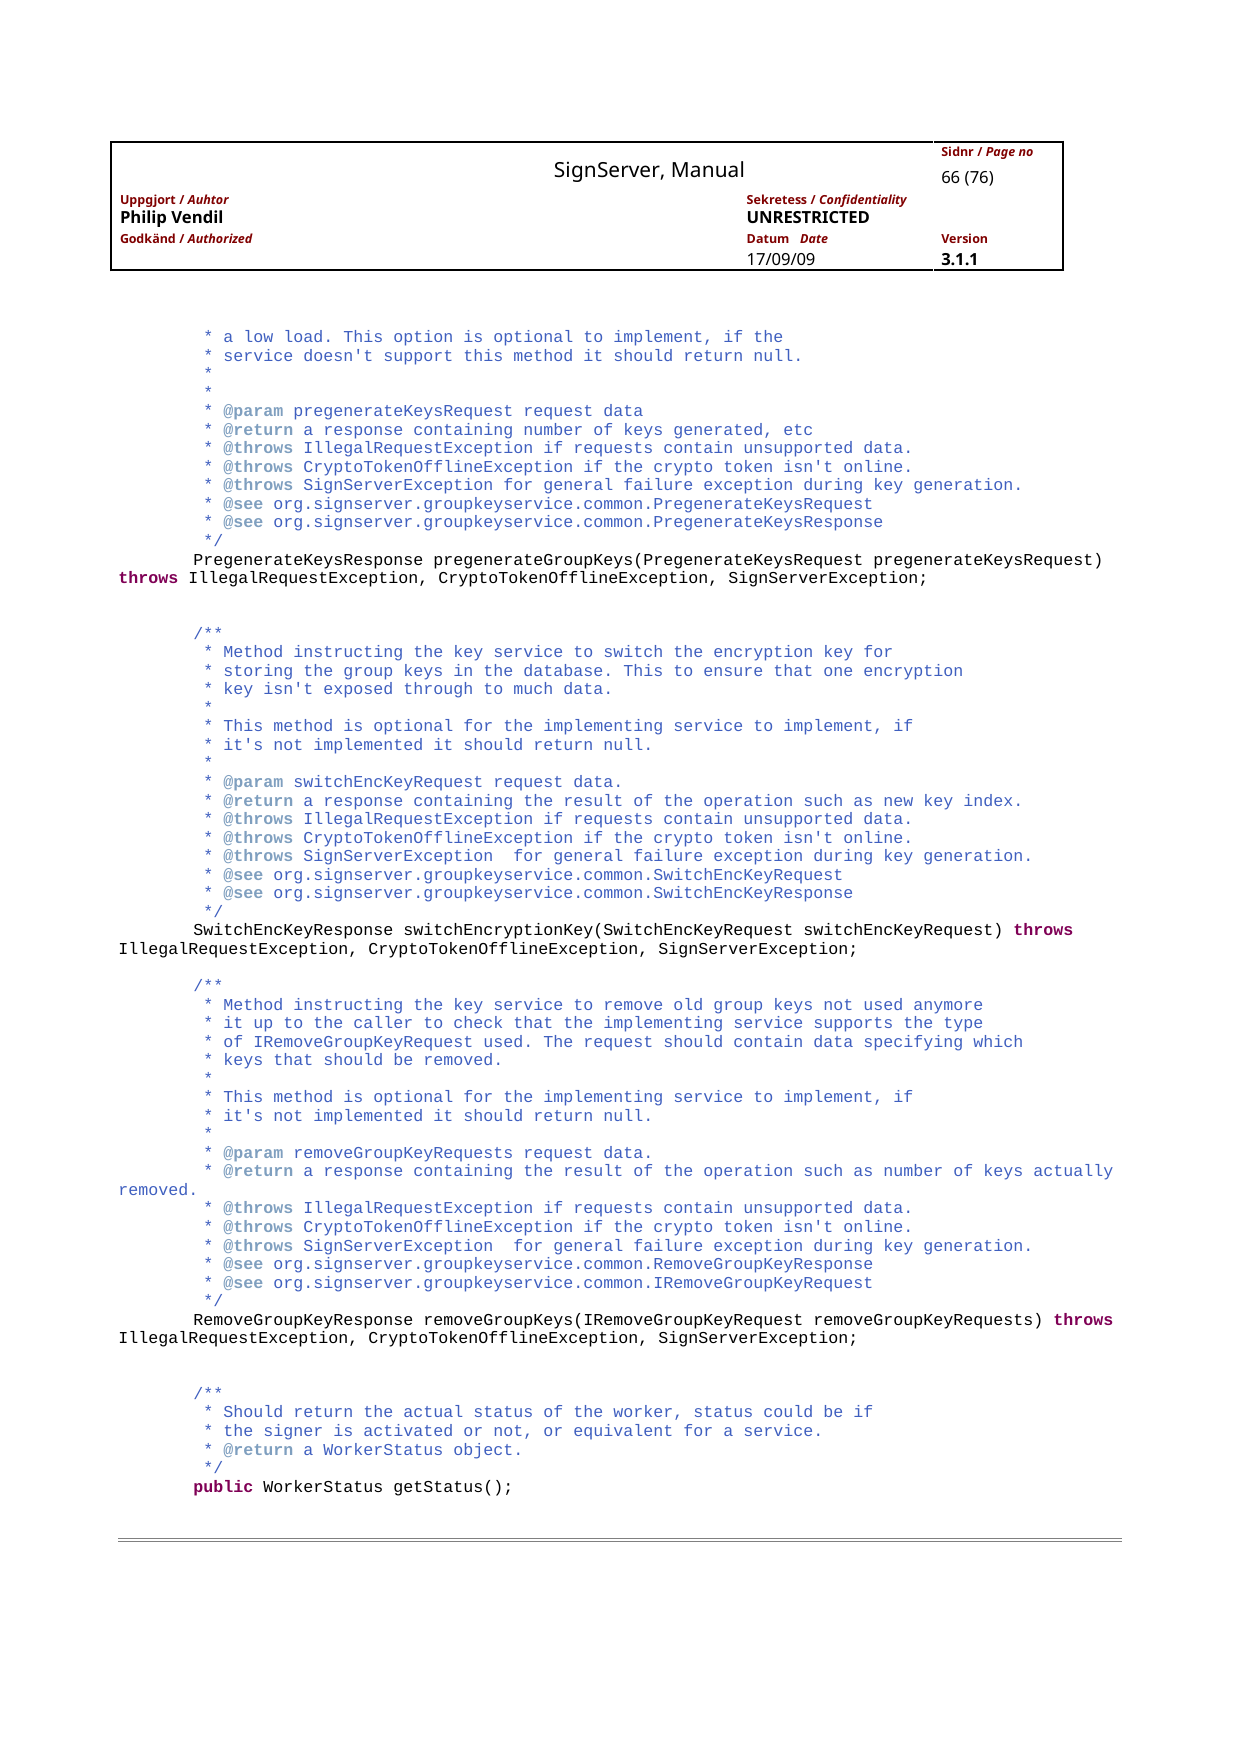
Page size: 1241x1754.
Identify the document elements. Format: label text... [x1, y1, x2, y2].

text * [118, 1126, 1122, 1145]
text * [118, 384, 1122, 403]
text * [118, 1071, 1122, 1089]
text */ [118, 1293, 1122, 1312]
text */ [118, 533, 1122, 551]
text */ [118, 904, 1122, 922]
text * @see org.signserver.groupkeyservice.common.PregenerateKeysRequest [118, 496, 1122, 514]
text * This method is optional for the implementing service to implement, if [118, 718, 1122, 737]
text public WorkerStatus getStatus(); [118, 1478, 1122, 1497]
text /** [118, 978, 1122, 996]
text * This method is optional for the implementing service to implement, if [118, 1089, 1122, 1108]
text * [118, 755, 1122, 774]
text * it's not implemented it should return null. [118, 1108, 1122, 1126]
text * @throws CryptoTokenOfflineException if the crypto token isn't online. [118, 1219, 1122, 1237]
text * @throws IllegalRequestException if requests contain unsupported data. [118, 811, 1122, 829]
text * @param switchEncKeyRequest request data. [118, 774, 1122, 792]
text * @throws SignServerException for general failure exception during key generation. [118, 848, 1122, 867]
text * @throws CryptoTokenOfflineException if the crypto token isn't online. [118, 459, 1122, 477]
text * [118, 700, 1122, 718]
text SwitchEncKeyResponse switchEncryptionKey(SwitchEncKeyRequest switchEncKeyRequest) throws IllegalRequestException, CryptoTokenOfflineException, SignServerException; [118, 922, 1122, 959]
text * of IRemoveGroupKeyRequest used. The request should contain data specifying which [118, 1033, 1122, 1052]
text RemoveGroupKeyResponse removeGroupKeys(IRemoveGroupKeyRequest removeGroupKeyRequests) throws IllegalRequestException, CryptoTokenOfflineException, SignServerException; [118, 1312, 1122, 1349]
text * it's not implemented it should return null. [118, 737, 1122, 755]
text * storing the group keys in the database. This to ensure that one encryption [118, 663, 1122, 681]
text /** [118, 626, 1122, 644]
text * the signer is activated or not, or equivalent for a service. [118, 1423, 1122, 1441]
text * @see org.signserver.groupkeyservice.common.SwitchEncKeyRequest [118, 867, 1122, 885]
text * @return a response containing the result of the operation such as number of keys actually removed. [118, 1163, 1122, 1200]
text * a low load. This option is optional to implement, if the [118, 329, 1122, 347]
text * keys that should be removed. [118, 1052, 1122, 1071]
text */ [118, 1460, 1122, 1478]
text * @return a response containing number of keys generated, etc [118, 422, 1122, 440]
text * Method instructing the key service to remove old group keys not used anymore [118, 996, 1122, 1015]
text * @see org.signserver.groupkeyservice.common.RemoveGroupKeyResponse [118, 1256, 1122, 1274]
text * service doesn't support this method it should return null. [118, 347, 1122, 366]
text * @return a WorkerStatus object. [118, 1441, 1122, 1460]
text PregenerateKeysResponse pregenerateGroupKeys(PregenerateKeysRequest pregenerateKeysRequest) throws IllegalRequestException, CryptoTokenOfflineException, SignServerException; [118, 551, 1122, 588]
text * @throws SignServerException for general failure exception during key generation. [118, 477, 1122, 496]
text * @param removeGroupKeyRequests request data. [118, 1145, 1122, 1163]
text * @see org.signserver.groupkeyservice.common.IRemoveGroupKeyRequest [118, 1274, 1122, 1293]
text * Should return the actual status of the worker, status could be if [118, 1404, 1122, 1423]
text * @throws CryptoTokenOfflineException if the crypto token isn't online. [118, 829, 1122, 848]
text /** [118, 1386, 1122, 1404]
text * @param pregenerateKeysRequest request data [118, 403, 1122, 422]
text * @throws IllegalRequestException if requests contain unsupported data. [118, 440, 1122, 459]
text * @throws IllegalRequestException if requests contain unsupported data. [118, 1200, 1122, 1219]
text * key isn't exposed through to much data. [118, 681, 1122, 700]
text * @see org.signserver.groupkeyservice.common.PregenerateKeysResponse [118, 514, 1122, 533]
text * it up to the caller to check that the implementing service supports the type [118, 1015, 1122, 1033]
text * Method instructing the key service to switch the encryption key for [118, 644, 1122, 663]
text * @see org.signserver.groupkeyservice.common.SwitchEncKeyResponse [118, 885, 1122, 904]
text * [118, 366, 1122, 384]
text * @throws SignServerException for general failure exception during key generation. [118, 1237, 1122, 1256]
text * @return a response containing the result of the operation such as new key index. [118, 792, 1122, 811]
